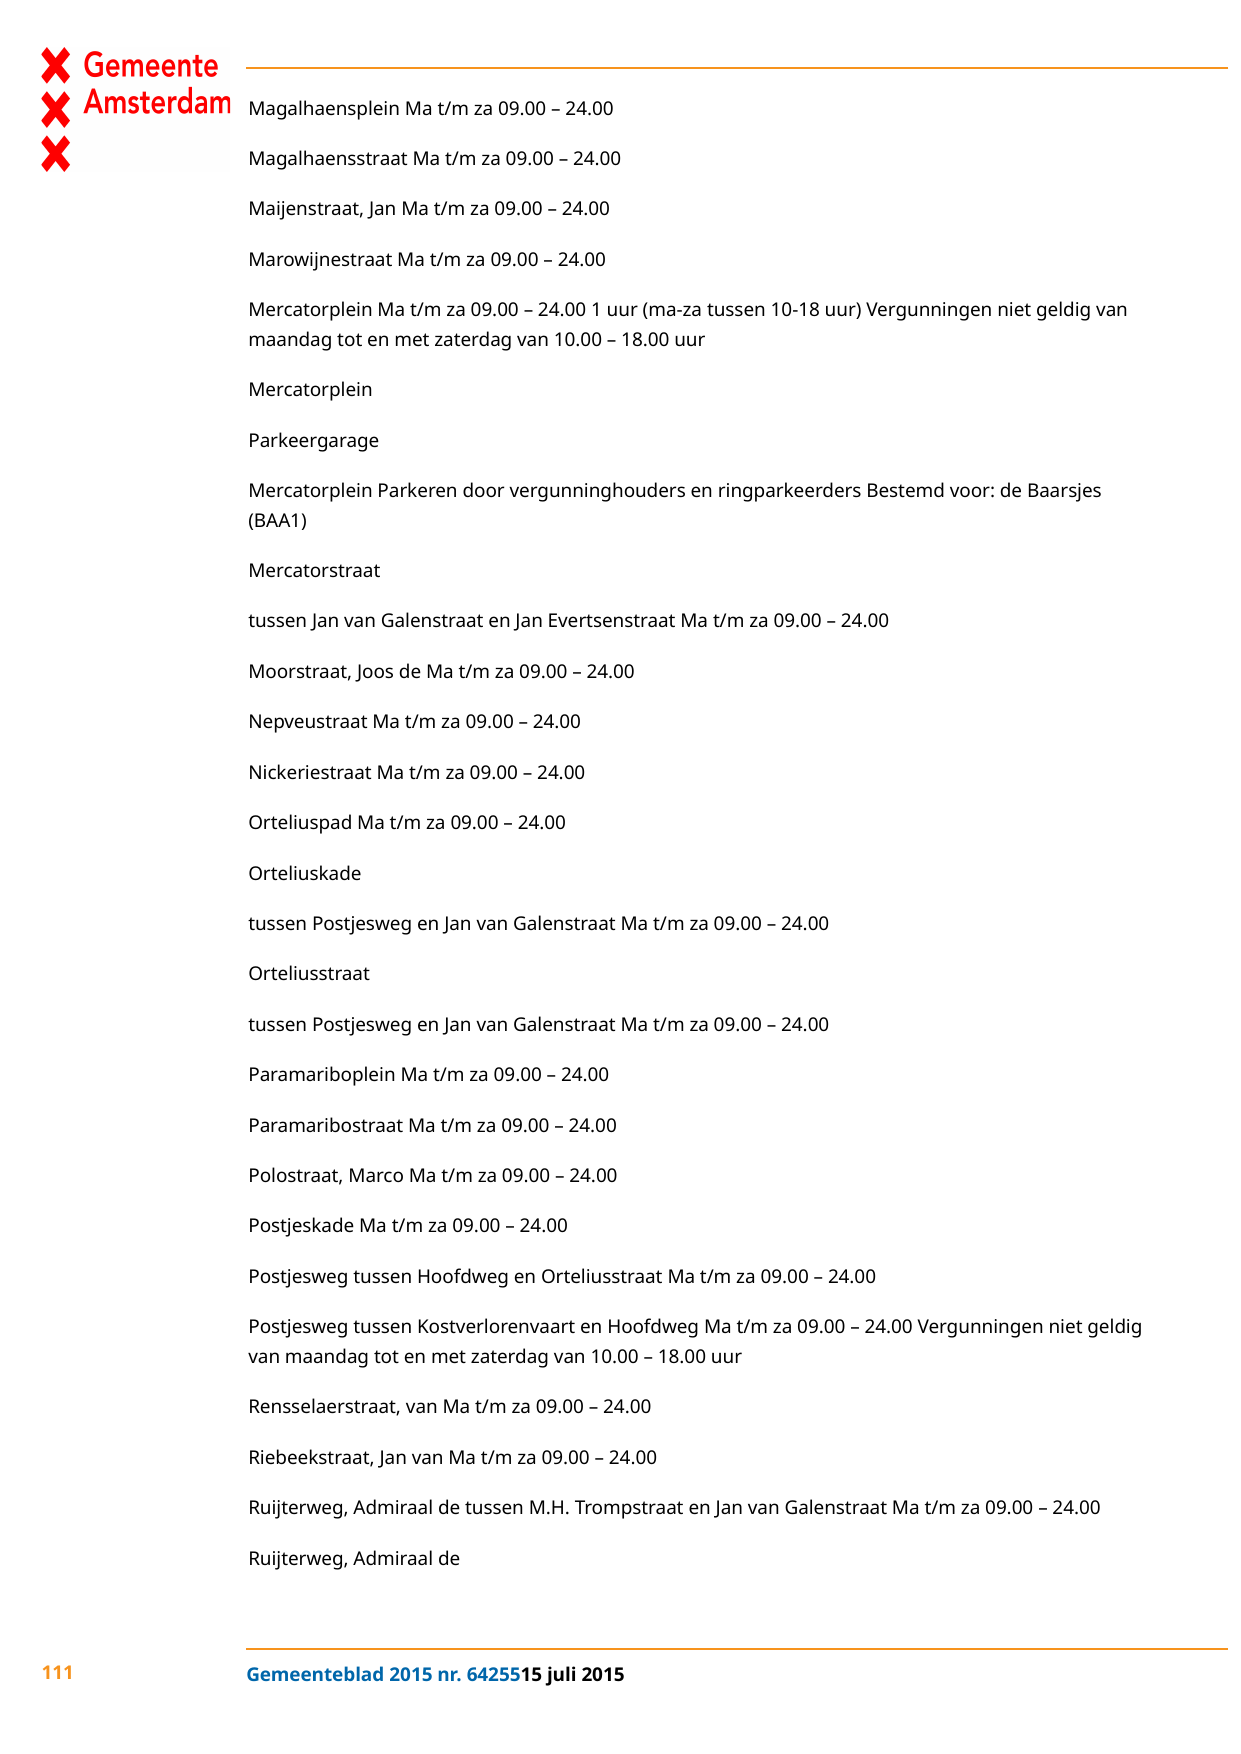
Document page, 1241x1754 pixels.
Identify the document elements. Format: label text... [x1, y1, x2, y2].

text Riebeekstraat, Jan van Ma t/m za 09.00 – 24.00 [248, 1444, 1152, 1470]
text Paramariboplein Ma t/m za 09.00 – 24.00 [248, 1061, 1152, 1087]
text Parkeergarage [248, 427, 1152, 453]
text Orteliuskade [248, 860, 1152, 886]
text Postjeskade Ma t/m za 09.00 – 24.00 [248, 1213, 1152, 1238]
text Postjesweg tussen Hoofdweg en Orteliusstraat Ma t/m za 09.00 – 24.00 [248, 1263, 1152, 1289]
text Magalhaensplein Ma t/m za 09.00 – 24.00 [248, 95, 1152, 121]
text Mercatorstraat [248, 557, 1152, 583]
text Ruijterweg, Admiraal de [248, 1545, 1152, 1571]
text Maijenstraat, Jan Ma t/m za 09.00 – 24.00 [248, 196, 1152, 221]
text Moorstraat, Joos de Ma t/m za 09.00 – 24.00 [248, 658, 1152, 684]
text Postjesweg tussen Kostverlorenvaart en Hoofdweg Ma t/m za 09.00 – 24.00 Vergunningen niet geldig van maandag tot en met zaterdag van 10.00 – 18.00 uur [248, 1313, 1152, 1369]
text Mercatorplein Parkeren door vergunninghouders en ringparkeerders Bestemd voor: de Baarsjes (BAA1) [248, 477, 1152, 533]
text tussen Jan van Galenstraat en Jan Evertsenstraat Ma t/m za 09.00 – 24.00 [248, 608, 1152, 633]
text tussen Postjesweg en Jan van Galenstraat Ma t/m za 09.00 – 24.00 [248, 910, 1152, 936]
text Rensselaerstraat, van Ma t/m za 09.00 – 24.00 [248, 1393, 1152, 1419]
picture [41, 47, 231, 172]
text Mercatorplein Ma t/m za 09.00 – 24.00 1 uur (ma-za tussen 10-18 uur) Vergunningen niet geldig van maandag tot en met zaterdag van 10.00 – 18.00 uur [248, 296, 1152, 352]
text Ruijterweg, Admiraal de tussen M.H. Trompstraat en Jan van Galenstraat Ma t/m za 09.00 – 24.00 [248, 1494, 1152, 1520]
text Polostraat, Marco Ma t/m za 09.00 – 24.00 [248, 1162, 1152, 1188]
text tussen Postjesweg en Jan van Galenstraat Ma t/m za 09.00 – 24.00 [248, 1011, 1152, 1037]
text Orteliuspad Ma t/m za 09.00 – 24.00 [248, 809, 1152, 835]
text Magalhaensstraat Ma t/m za 09.00 – 24.00 [248, 145, 1152, 171]
text Nickeriestraat Ma t/m za 09.00 – 24.00 [248, 759, 1152, 785]
text Nepveustraat Ma t/m za 09.00 – 24.00 [248, 708, 1152, 734]
text Paramaribostraat Ma t/m za 09.00 – 24.00 [248, 1112, 1152, 1138]
text Marowijnestraat Ma t/m za 09.00 – 24.00 [248, 246, 1152, 272]
text Mercatorplein [248, 376, 1152, 402]
text Orteliusstraat [248, 961, 1152, 986]
